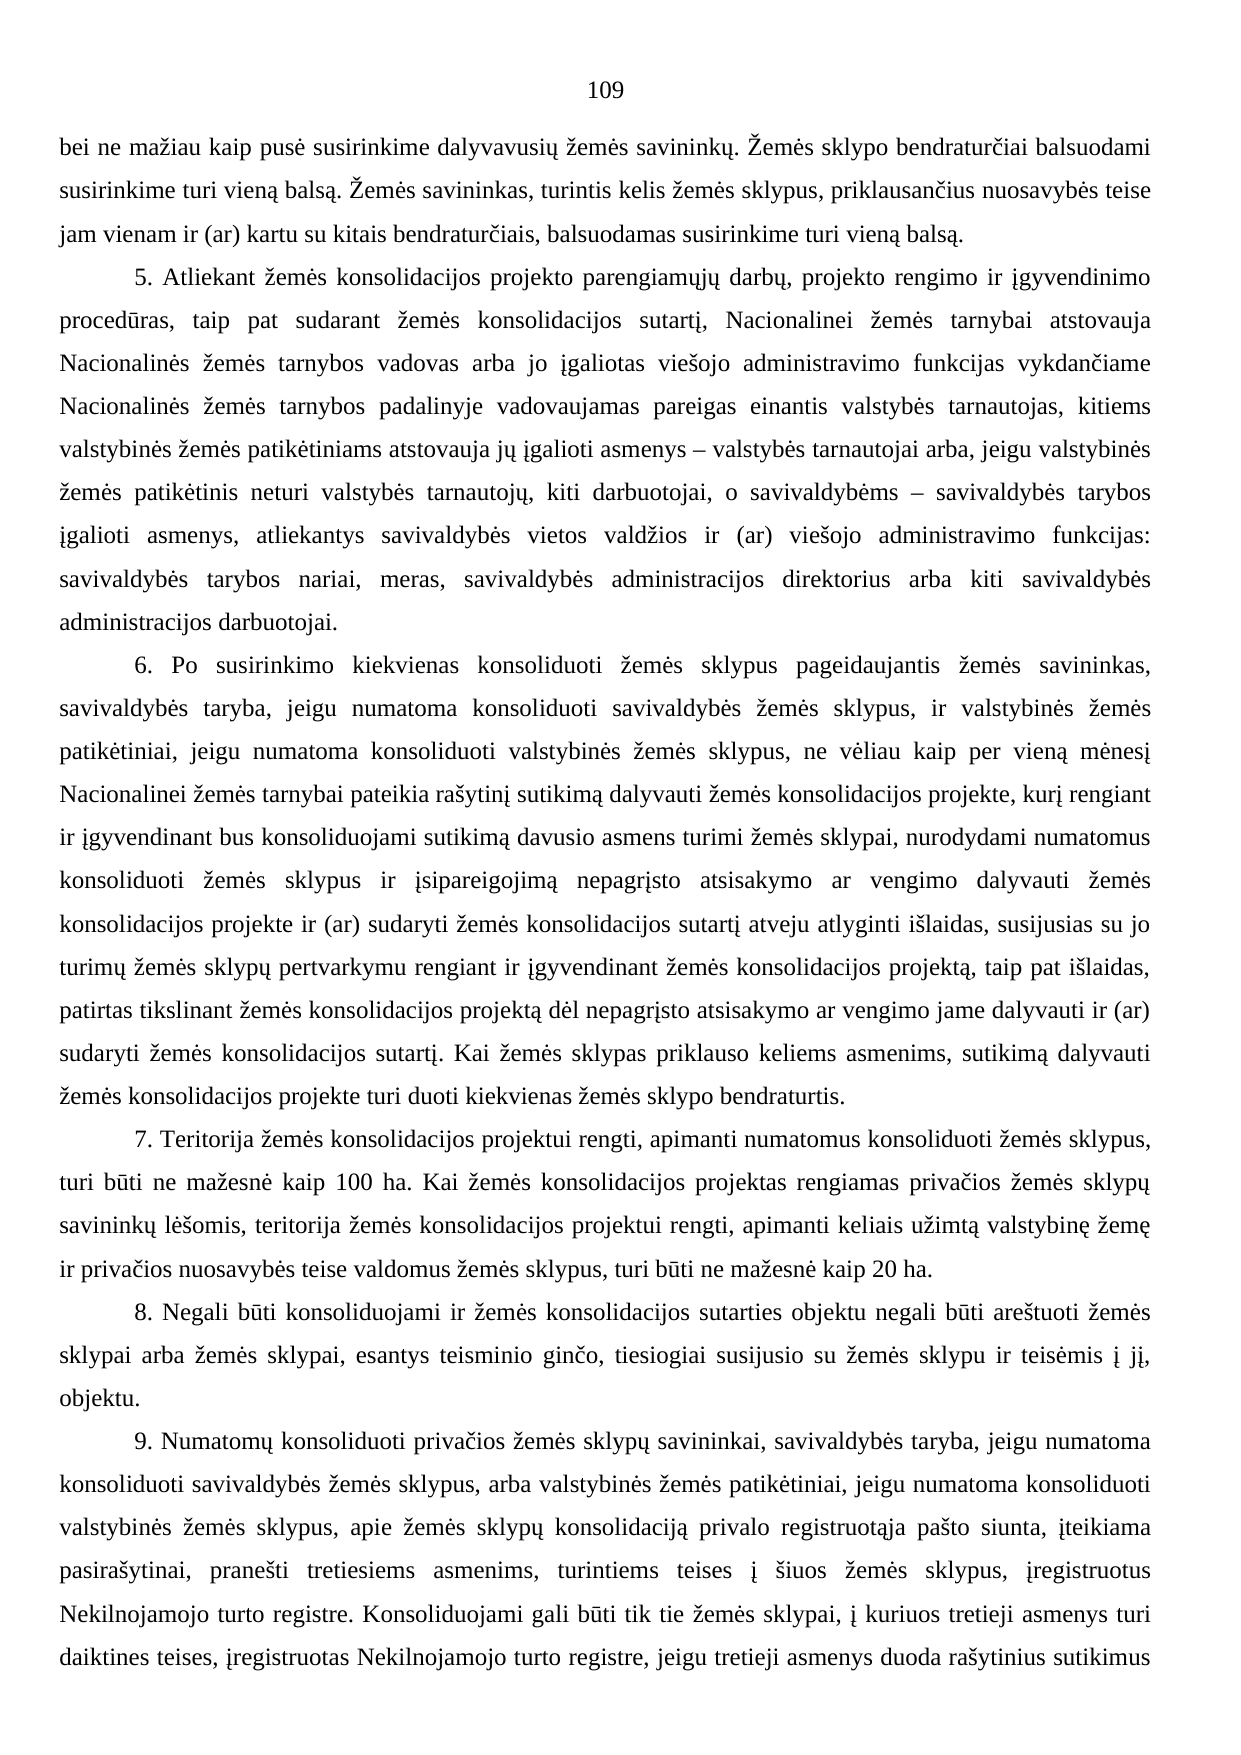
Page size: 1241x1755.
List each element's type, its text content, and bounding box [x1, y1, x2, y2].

text 5. Atliekant žemės konsolidacijos projekto parengiamųjų darbų, projekto rengimo ir įgyvendinimo procedūras, taip pat sudarant žemės konsolidacijos sutartį, Nacionalinei žemės tarnybai atstovauja Nacionalinės žemės tarnybos vadovas arba jo įgaliotas viešojo administravimo funkcijas vykdančiame Nacionalinės žemės tarnybos padalinyje vadovaujamas pareigas einantis valstybės tarnautojas, kitiems valstybinės žemės patikėtiniams atstovauja jų įgalioti asmenys – valstybės tarnautojai arba, jeigu valstybinės žemės patikėtinis neturi valstybės tarnautojų, kiti darbuotojai, o savivaldybėms – savivaldybės tarybos įgalioti asmenys, atliekantys savivaldybės vietos valdžios ir (ar) viešojo administravimo funkcijas: savivaldybės tarybos nariai, meras, savivaldybės administracijos direktorius arba kiti savivaldybės administracijos darbuotojai. [59, 262, 1152, 636]
text 8. Negali būti konsoliduojami ir žemės konsolidacijos sutarties objektu negali būti areštuoti žemės sklypai arba žemės sklypai, esantys teisminio ginčo, tiesiogiai susijusio su žemės sklypu ir teisėmis į jį, objektu. [59, 1297, 1152, 1412]
text bei ne mažiau kaip pusė susirinkime dalyvavusių žemės savininkų. Žemės sklypo bendraturčiai balsuodami susirinkime turi vieną balsą. Žemės savininkas, turintis kelis žemės sklypus, priklausančius nuosavybės teise jam vienam ir (ar) kartu su kitais bendraturčiais, balsuodamas susirinkime turi vieną balsą. [59, 132, 1152, 247]
text 9. Numatomų konsoliduoti privačios žemės sklypų savininkai, savivaldybės taryba, jeigu numatoma konsoliduoti savivaldybės žemės sklypus, arba valstybinės žemės patikėtiniai, jeigu numatoma konsoliduoti valstybinės žemės sklypus, apie žemės sklypų konsolidaciją privalo registruotąja pašto siunta, įteikiama pasirašytinai, pranešti tretiesiems asmenims, turintiems teises į šiuos žemės sklypus, įregistruotus Nekilnojamojo turto registre. Konsoliduojami gali būti tik tie žemės sklypai, į kuriuos tretieji asmenys turi daiktines teises, įregistruotas Nekilnojamojo turto registre, jeigu tretieji asmenys duoda rašytinius sutikimus [59, 1426, 1152, 1671]
text 7. Teritorija žemės konsolidacijos projektui rengti, apimanti numatomus konsoliduoti žemės sklypus, turi būti ne mažesnė kaip 100 ha. Kai žemės konsolidacijos projektas rengiamas privačios žemės sklypų savininkų lėšomis, teritorija žemės konsolidacijos projektui rengti, apimanti keliais užimtą valstybinę žemę ir privačios nuosavybės teise valdomus žemės sklypus, turi būti ne mažesnė kaip 20 ha. [59, 1124, 1152, 1282]
text 6. Po susirinkimo kiekvienas konsoliduoti žemės sklypus pageidaujantis žemės savininkas, savivaldybės taryba, jeigu numatoma konsoliduoti savivaldybės žemės sklypus, ir valstybinės žemės patikėtiniai, jeigu numatoma konsoliduoti valstybinės žemės sklypus, ne vėliau kaip per vieną mėnesį Nacionalinei žemės tarnybai pateikia rašytinį sutikimą dalyvauti žemės konsolidacijos projekte, kurį rengiant ir įgyvendinant bus konsoliduojami sutikimą davusio asmens turimi žemės sklypai, nurodydami numatomus konsoliduoti žemės sklypus ir įsipareigojimą nepagrįsto atsisakymo ar vengimo dalyvauti žemės konsolidacijos projekte ir (ar) sudaryti žemės konsolidacijos sutartį atveju atlyginti išlaidas, susijusias su jo turimų žemės sklypų pertvarkymu rengiant ir įgyvendinant žemės konsolidacijos projektą, taip pat išlaidas, patirtas tikslinant žemės konsolidacijos projektą dėl nepagrįsto atsisakymo ar vengimo jame dalyvauti ir (ar) sudaryti žemės konsolidacijos sutartį. Kai žemės sklypas priklauso keliems asmenims, sutikimą dalyvauti žemės konsolidacijos projekte turi duoti kiekvienas žemės sklypo bendraturtis. [59, 650, 1152, 1110]
